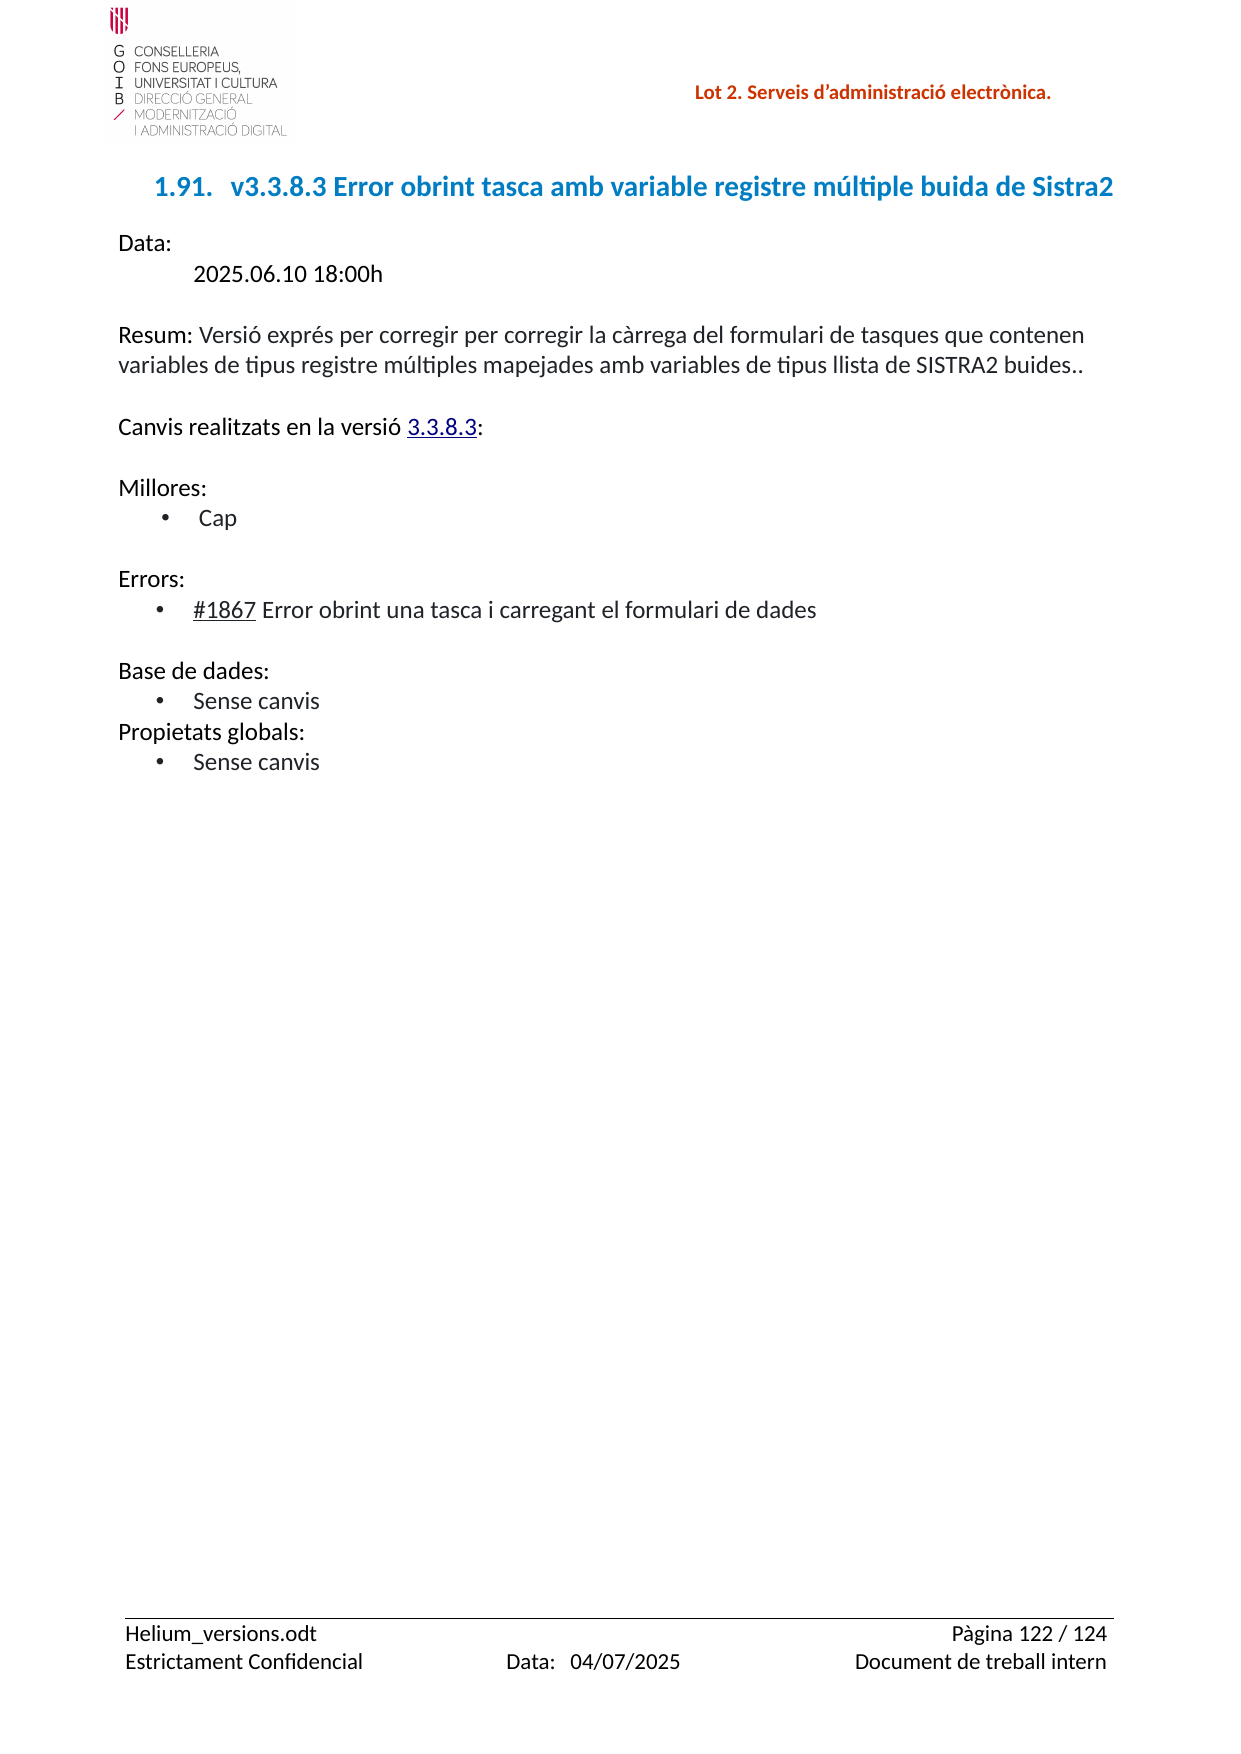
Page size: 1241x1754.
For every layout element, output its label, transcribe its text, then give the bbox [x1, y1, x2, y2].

text Data: [118, 228, 1122, 258]
picture [100, 0, 297, 144]
text Canvis realitzats en la versió 3.3.8.3: [118, 411, 1122, 441]
list Cap [161, 502, 1122, 533]
list Sense canvis [156, 746, 1122, 777]
text Millores: [118, 472, 1122, 502]
text 2025.06.10 18:00h [118, 258, 1122, 289]
subtitle v3.3.8.3 Error obrint tasca amb variable registre múltiple buida de Sistra2 [153, 168, 1122, 204]
list #1867 Error obrint una tasca i carregant el formulari de dades [156, 594, 1122, 624]
text Propietats globals: [118, 716, 1122, 746]
text Resum: Versió exprés per corregir per corregir la càrrega del formulari de tasques que contenen variables de tipus registre múltiples mapejades amb variables de tipus llista de SISTRA2 buides.. [118, 319, 1122, 380]
list Sense canvis [156, 685, 1122, 716]
text Base de dades: [118, 655, 1122, 685]
text Errors: [118, 563, 1122, 594]
